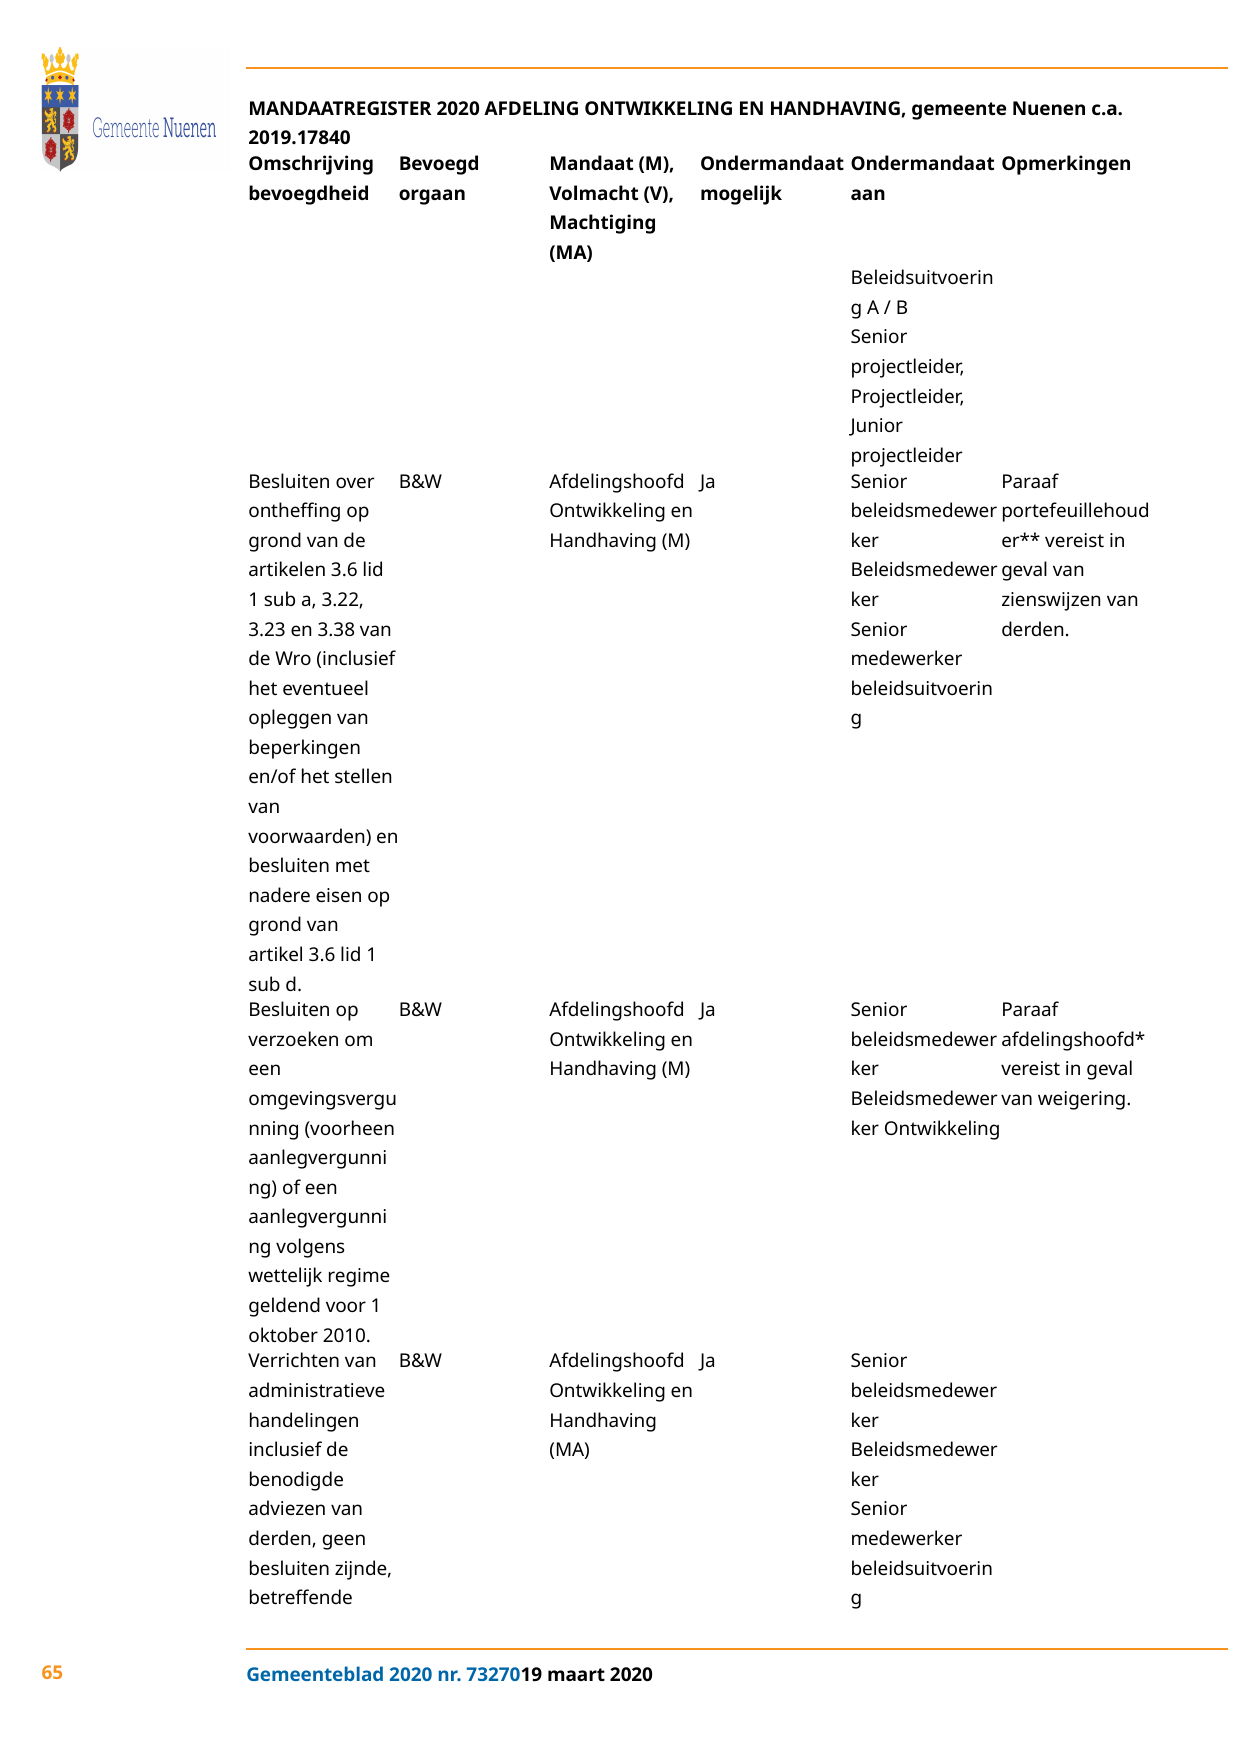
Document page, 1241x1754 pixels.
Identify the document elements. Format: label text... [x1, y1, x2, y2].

table_cell Afdelingshoofd Ontwikkeling en Handhaving (MA) [549, 1348, 700, 1610]
table_cell Afdelingshoofd Ontwikkeling en Handhaving (M) [549, 996, 700, 1348]
table_cell Bevoegd orgaan [399, 150, 549, 264]
table_cell Ondermandaat aan [850, 150, 1001, 264]
table_cell B&W [399, 468, 549, 996]
table_cell Paraaf afdelingshoofd* vereist in geval van weigering. [1001, 996, 1152, 1348]
table_cell Afdelingshoofd Ontwikkeling en Handhaving (M) [549, 468, 700, 996]
table_cell Ondermandaat mogelijk [700, 150, 850, 264]
picture [41, 47, 231, 172]
table_cell Senior beleidsmedewerker Beleidsmedewerker Senior medewerker beleidsuitvoering [850, 468, 1001, 996]
table_cell Senior beleidsmedewerker Beleidsmedewerker Ontwikkeling [850, 996, 1001, 1348]
table_cell Verrichten van administratieve handelingen inclusief de benodigde adviezen van derden, geen besluiten zijnde, betreffende [248, 1348, 398, 1610]
table_cell [1001, 1348, 1152, 1610]
table_cell Ja [700, 996, 850, 1348]
table_cell Besluiten op verzoeken om een omgevingsvergunning (voorheen aanlegvergunning) of een aanlegvergunning volgens wettelijk regime geldend voor 1 oktober 2010. [248, 996, 398, 1348]
table_cell [399, 265, 549, 468]
table_cell Paraaf portefeuillehouder** vereist in geval van zienswijzen van derden. [1001, 468, 1152, 996]
table_cell Ja [700, 468, 850, 996]
table_cell Beleidsuitvoering A / B Senior projectleider, Projectleider, Junior projectleider [850, 265, 1001, 468]
table_cell Opmerkingen [1001, 150, 1152, 264]
table_cell B&W [399, 996, 549, 1348]
table_header MANDAATREGISTER 2020 AFDELING ONTWIKKELING EN HANDHAVING, gemeente Nuenen c.a. 2019.17840 [248, 95, 1152, 150]
table_cell B&W [399, 1348, 549, 1610]
table_cell [549, 265, 700, 468]
table_cell Mandaat (M), Volmacht (V), Machtiging (MA) [549, 150, 700, 264]
table_cell [1001, 265, 1152, 468]
table_cell Omschrijving bevoegdheid [248, 150, 398, 264]
table_cell Senior beleidsmedewerker Beleidsmedewerker Senior medewerker beleidsuitvoering [850, 1348, 1001, 1610]
table_cell [248, 265, 398, 468]
table_cell Besluiten over ontheffing op grond van de artikelen 3.6 lid 1 sub a, 3.22, 3.23 en 3.38 van de Wro (inclusief het eventueel opleggen van beperkingen en/of het stellen van voorwaarden) en besluiten met nadere eisen op grond van artikel 3.6 lid 1 sub d. [248, 468, 398, 996]
table_cell Ja [700, 1348, 850, 1610]
table_cell [700, 265, 850, 468]
